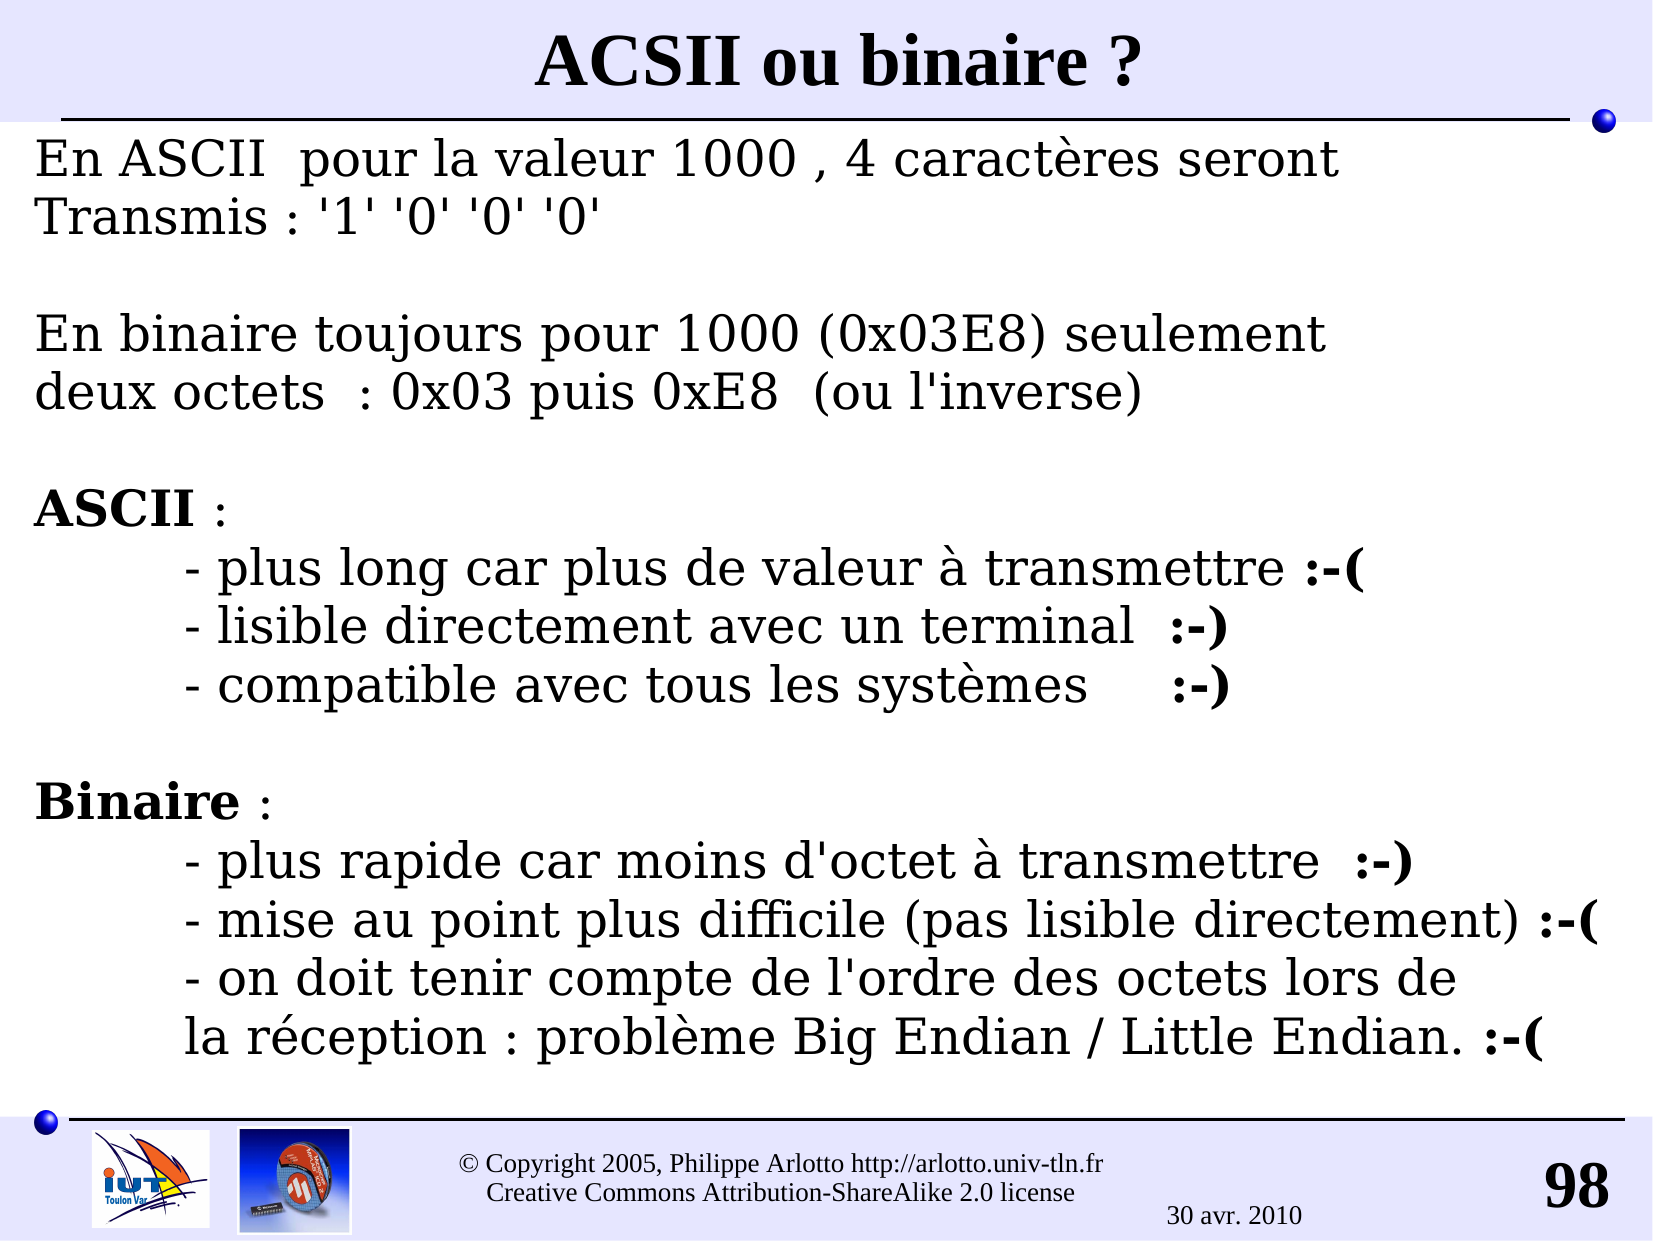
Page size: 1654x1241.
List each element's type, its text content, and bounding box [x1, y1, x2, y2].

text_box En ASCII pour la valeur 1000 , 4 caractères seront Transmis : '1' '0' '0' '0' En binaire toujours pour 1000 (0x03E8) seulement deux octets : 0x03 puis 0xE8 (ou l'inverse) ASCII : - plus long car plus de valeur à transmettre :-( - lisible directement avec un terminal :-) - compatible avec tous les systèmes :-) Binaire : - plus rapide car moins d'octet à transmettre :-) - mise au point plus difficile (pas lisible directement) :-( - on doit tenir compte de l'ordre des octets lors de la réception : problème Big Endian / Little Endian. :-( [34, 129, 1603, 1125]
picture [237, 1126, 352, 1235]
title ACSII ou binaire ? [95, 11, 1585, 110]
